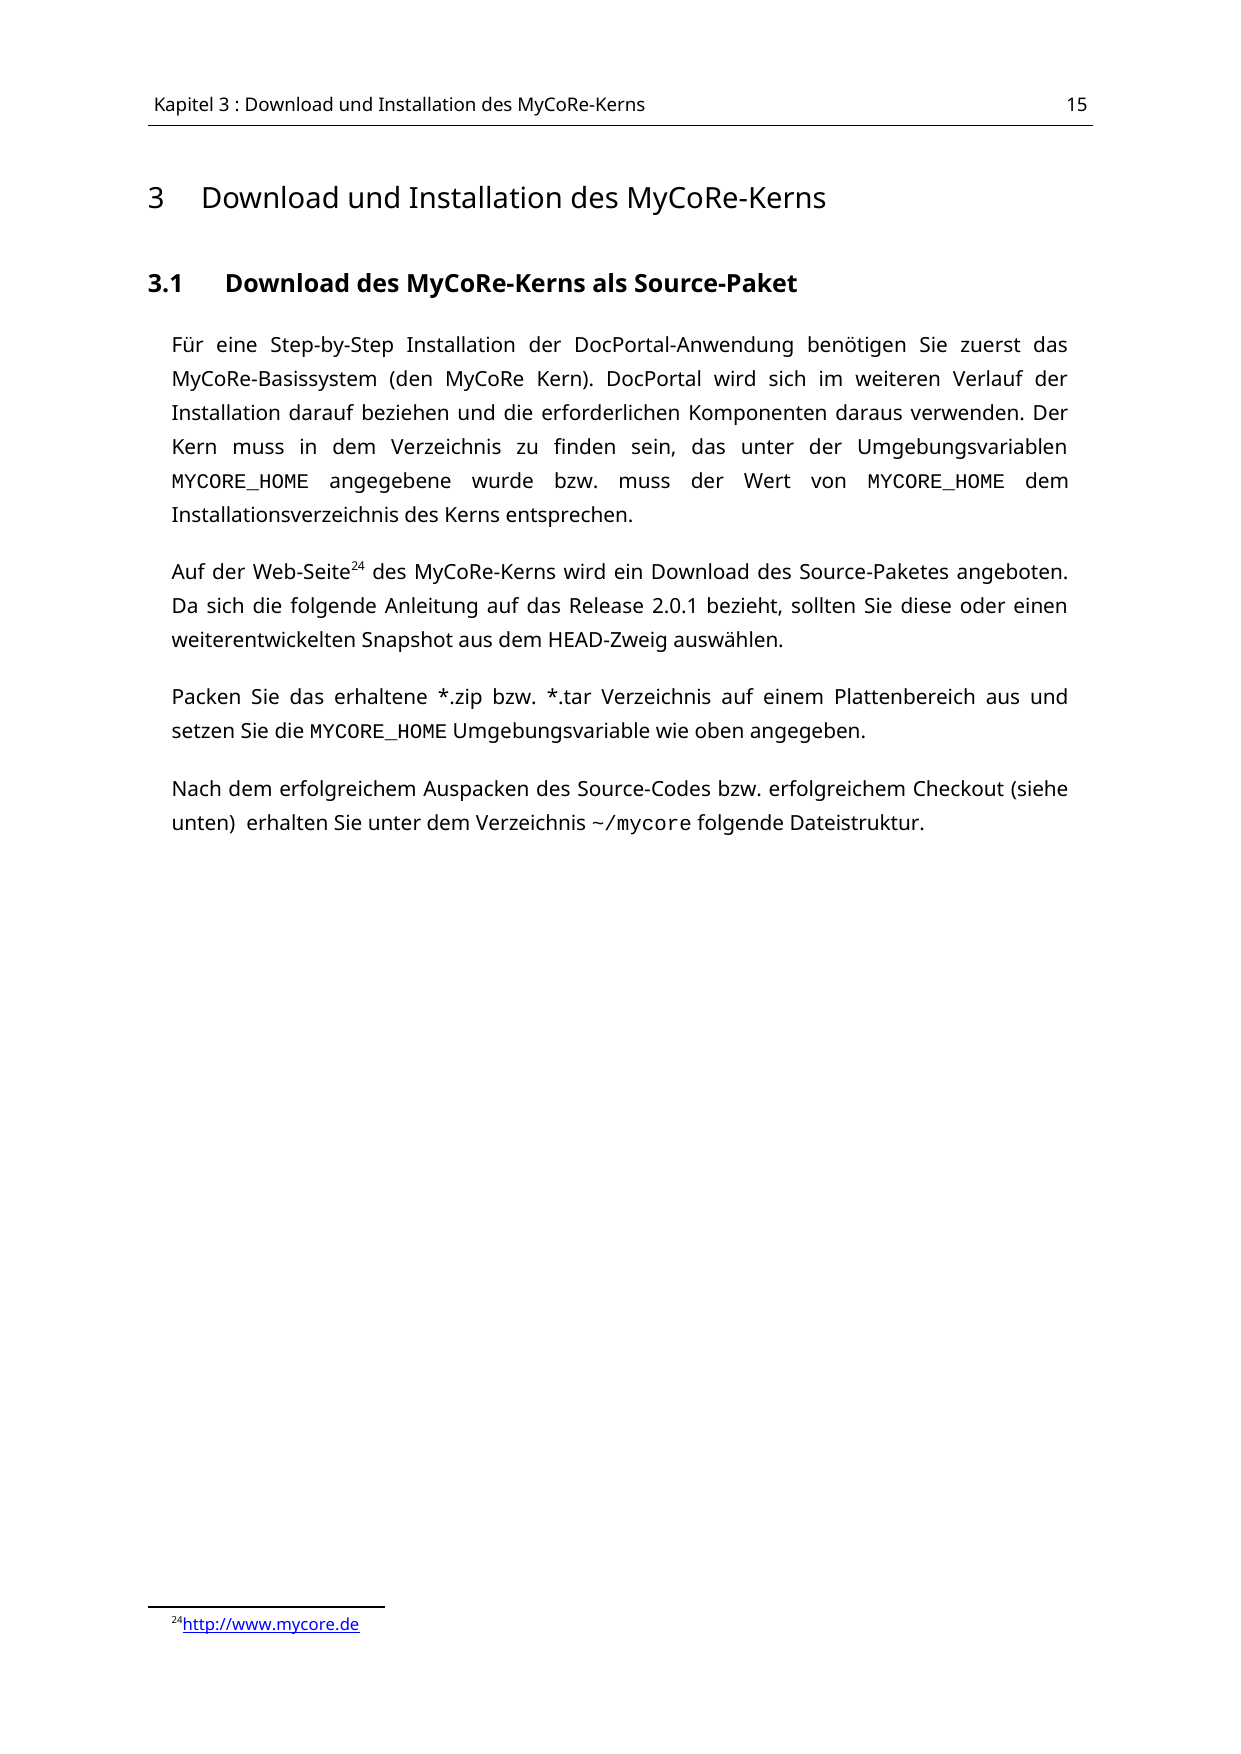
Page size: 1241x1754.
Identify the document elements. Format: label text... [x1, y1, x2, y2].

subtitle Download und Installation des MyCoRe-Kerns [148, 177, 1092, 217]
text Packen Sie das erhaltene *.zip bzw. *.tar Verzeichnis auf einem Plattenbereich aus und setzen Sie die MYCORE_HOME Umgebungsvariable wie oben angegeben. [171, 682, 1069, 745]
text Für eine Step-by-Step Installation der DocPortal-Anwendung benötigen Sie zuerst das MyCoRe-Basissystem (den MyCoRe Kern). DocPortal wird sich im weiteren Verlauf der Installation darauf beziehen und die erforderlichen Komponenten daraus verwenden. Der Kern muss in dem Verzeichnis zu finden sein, das unter der Umgebungsvariablen MYCORE_HOME angegebene wurde bzw. muss der Wert von MYCORE_HOME dem Installationsverzeichnis des Kerns entsprechen. [171, 330, 1069, 528]
text Nach dem erfolgreichem Auspacken des Source-Codes bzw. erfolgreichem Checkout (siehe unten) erhalten Sie unter dem Verzeichnis ~/mycore folgende Dateistruktur. [171, 774, 1069, 836]
text http://www.mycore.de [171, 1613, 1069, 1636]
subtitle Download des MyCoRe-Kerns als Source-Paket [148, 266, 1092, 300]
text Auf der Web-Seite des MyCoRe-Kerns wird ein Download des Source-Paketes angeboten. Da sich die folgende Anleitung auf das Release 2.0.1 bezieht, sollten Sie diese oder einen weiterentwickelten Snapshot aus dem HEAD-Zweig auswählen. [171, 557, 1069, 653]
